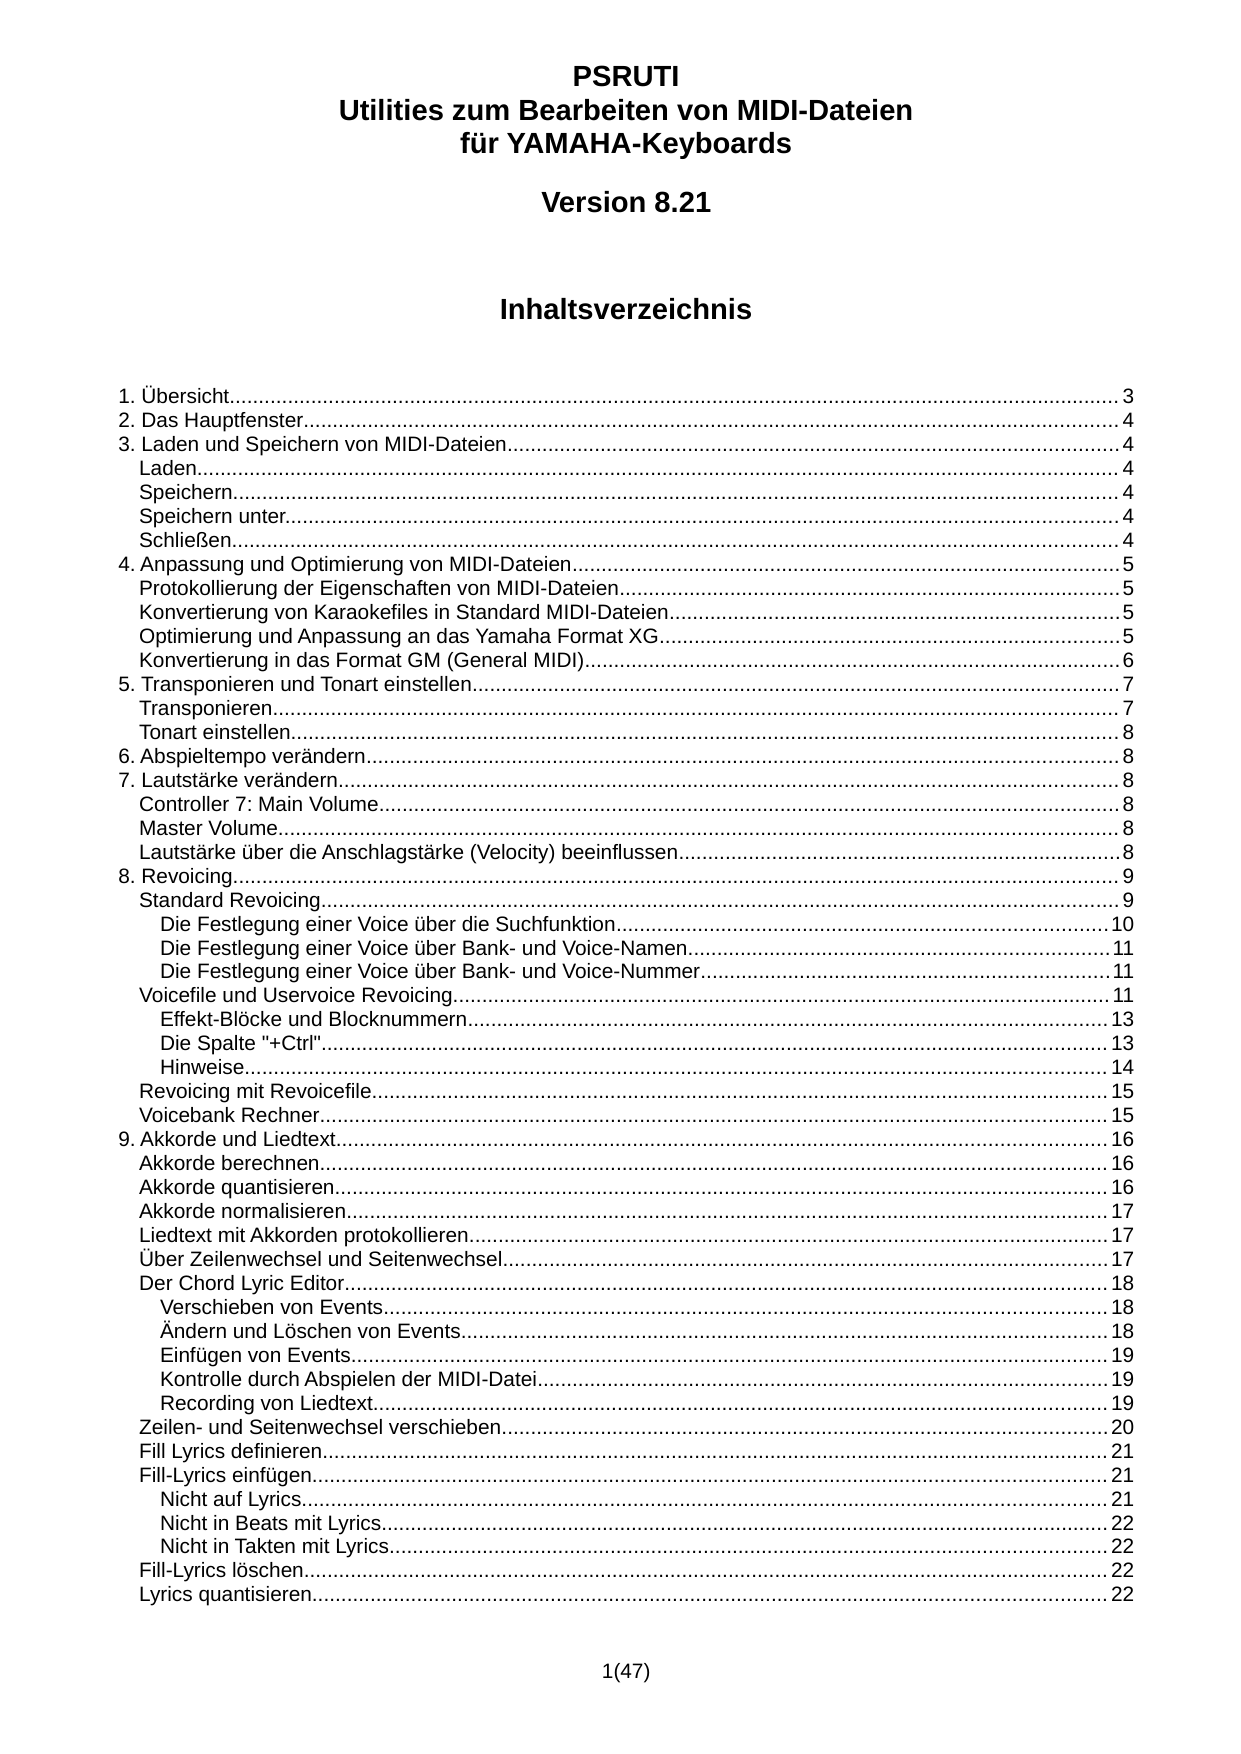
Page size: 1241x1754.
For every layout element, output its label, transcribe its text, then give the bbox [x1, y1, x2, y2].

text Zeilen- und Seitenwechsel verschieben 20 [139, 1414, 1134, 1438]
text Inhaltsverzeichnis [118, 292, 1134, 326]
text Akkorde quantisieren 16 [139, 1175, 1134, 1199]
text Speichern 4 [139, 480, 1134, 504]
text 3. Laden und Speichern von MIDI-Dateien 4 [118, 432, 1134, 456]
text Nicht in Beats mit Lyrics 22 [160, 1510, 1134, 1534]
text Optimierung und Anpassung an das Yamaha Format XG 5 [139, 624, 1134, 648]
text Controller 7: Main Volume 8 [139, 792, 1134, 816]
text Konvertierung in das Format GM (General MIDI) 6 [139, 648, 1134, 672]
text 7. Lautstärke verändern 8 [118, 768, 1134, 792]
text Liedtext mit Akkorden protokollieren 17 [139, 1223, 1134, 1247]
text Tonart einstellen 8 [139, 720, 1134, 744]
text Fill-Lyrics löschen 22 [139, 1558, 1134, 1582]
text Nicht auf Lyrics 21 [160, 1486, 1134, 1510]
text Voicebank Rechner 15 [139, 1103, 1134, 1127]
text Kontrolle durch Abspielen der MIDI-Datei 19 [160, 1367, 1134, 1391]
title Version 8.21 [118, 185, 1134, 218]
text Protokollierung der Eigenschaften von MIDI-Dateien 5 [139, 576, 1134, 600]
text Voicefile und Uservoice Revoicing 11 [139, 983, 1134, 1007]
text 6. Abspieltempo verändern 8 [118, 744, 1134, 768]
text Revoicing mit Revoicefile 15 [139, 1079, 1134, 1103]
text Ändern und Löschen von Events 18 [160, 1319, 1134, 1343]
text Der Chord Lyric Editor 18 [139, 1271, 1134, 1295]
text Einfügen von Events 19 [160, 1343, 1134, 1367]
text Laden 4 [139, 456, 1134, 480]
text Lyrics quantisieren 22 [139, 1582, 1134, 1606]
text 5. Transponieren und Tonart einstellen 7 [118, 672, 1134, 696]
text Standard Revoicing 9 [139, 887, 1134, 911]
text 2. Das Hauptfenster 4 [118, 408, 1134, 432]
text Schließen 4 [139, 528, 1134, 552]
text Effekt-Blöcke und Blocknummern 13 [160, 1007, 1134, 1031]
text Konvertierung von Karaokefiles in Standard MIDI-Dateien 5 [139, 600, 1134, 624]
text Die Festlegung einer Voice über Bank- und Voice-Namen 11 [160, 935, 1134, 959]
text Master Volume 8 [139, 816, 1134, 839]
text 1. Übersicht 3 [118, 384, 1134, 408]
text Speichern unter... 4 [139, 504, 1134, 528]
title Utilities zum Bearbeiten von MIDI-Dateien für YAMAHA-Keyboards [118, 93, 1134, 160]
text Nicht in Takten mit Lyrics 22 [160, 1534, 1134, 1558]
text 9. Akkorde und Liedtext 16 [118, 1127, 1134, 1151]
text Fill Lyrics definieren 21 [139, 1438, 1134, 1462]
title PSRUTI [118, 59, 1134, 93]
text Transponieren 7 [139, 696, 1134, 720]
text Die Spalte "+Ctrl" 13 [160, 1031, 1134, 1055]
text Hinweise 14 [160, 1055, 1134, 1079]
text Fill-Lyrics einfügen 21 [139, 1462, 1134, 1486]
text Recording von Liedtext 19 [160, 1391, 1134, 1414]
text Über Zeilenwechsel und Seitenwechsel 17 [139, 1247, 1134, 1271]
text Lautstärke über die Anschlagstärke (Velocity) beeinflussen 8 [139, 839, 1134, 863]
text Die Festlegung einer Voice über die Suchfunktion 10 [160, 911, 1134, 935]
text 4. Anpassung und Optimierung von MIDI-Dateien 5 [118, 552, 1134, 576]
text 8. Revoicing 9 [118, 863, 1134, 887]
text Akkorde berechnen 16 [139, 1151, 1134, 1175]
text Akkorde normalisieren 17 [139, 1199, 1134, 1223]
text Die Festlegung einer Voice über Bank- und Voice-Nummer 11 [160, 959, 1134, 983]
text Verschieben von Events 18 [160, 1295, 1134, 1319]
